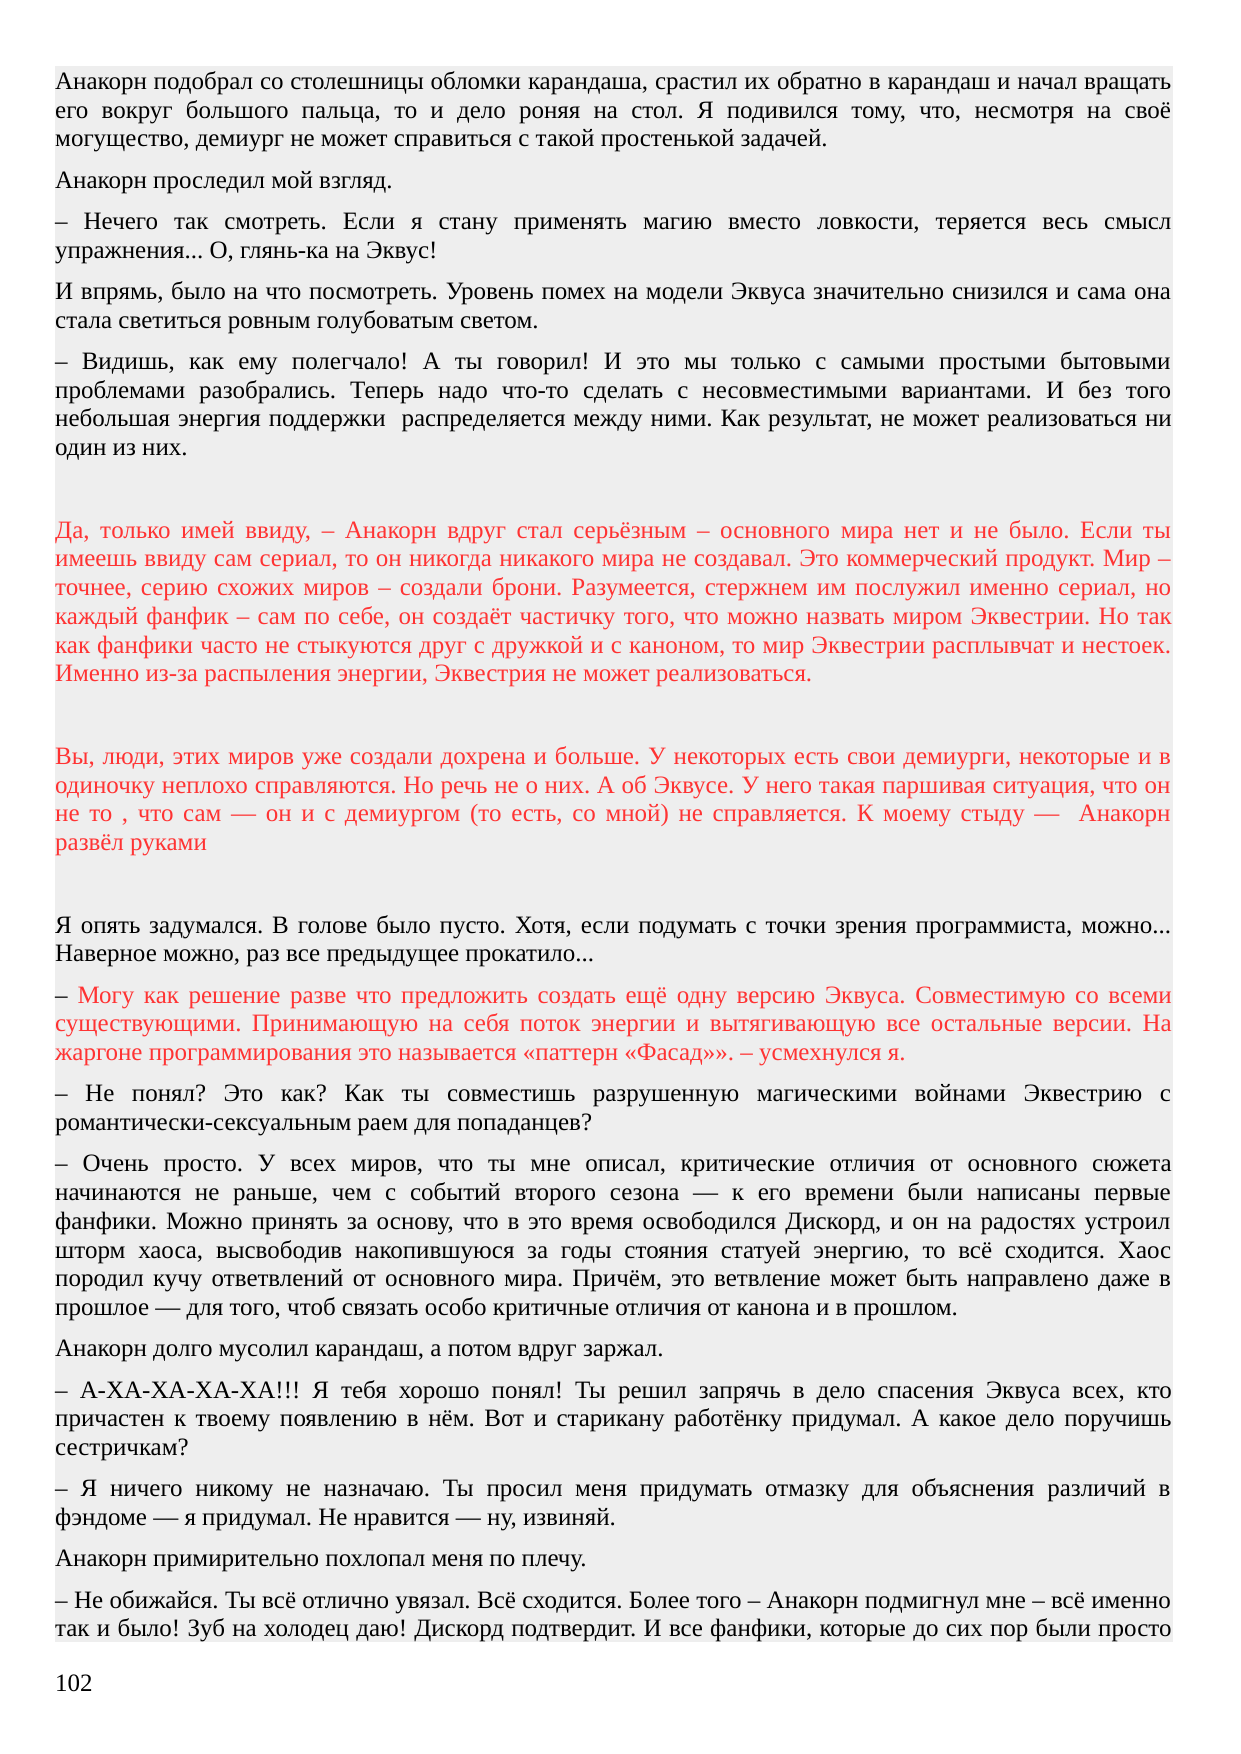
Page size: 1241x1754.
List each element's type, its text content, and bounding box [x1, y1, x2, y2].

text Анакорн подобрал со столешницы обломки карандаша, срастил их обратно в карандаш и начал вращать его вокруг большого пальца, то и дело роняя на стол. Я подивился тому, что, несмотря на своё могущество, демиург не может справиться с такой простенькой задачей. [55, 66, 1173, 152]
text – Видишь, как ему полегчало! А ты говорил! И это мы только с самыми простыми бытовыми проблемами разобрались. Теперь надо что-то сделать с несовместимыми вариантами. И без того небольшая энергия поддержки распределяется между ними. Как результат, не может реализоваться ни один из них. [55, 346, 1173, 461]
text Анакорн проследил мой взгляд. [55, 165, 1173, 193]
text – Нечего так смотреть. Если я стану применять магию вместо ловкости, теряется весь смысл упражнения... О, глянь-ка на Эквус! [55, 206, 1173, 263]
text – Не понял? Это как? Как ты совместишь разрушенную магическими войнами Эквестрию с романтически-сексуальным раем для попаданцев? [55, 1078, 1173, 1136]
text Вы, люди, этих миров уже создали дохрена и больше. У некоторых есть свои демиурги, некоторые и в одиночку неплохо справляются. Но речь не о них. А об Эквусе. У него такая паршивая ситуация, что он не то , что сам — он и с демиургом (то есть, со мной) не справляется. К моему стыду — Анакорн развёл руками [55, 741, 1173, 856]
text Анакорн примирительно похлопал меня по плечу. [55, 1543, 1173, 1572]
text Анакорн долго мусолил карандаш, а потом вдруг заржал. [55, 1333, 1173, 1362]
text И впрямь, было на что посмотреть. Уровень помех на модели Эквуса значительно снизился и сама она стала светиться ровным голубоватым светом. [55, 276, 1173, 333]
text – Могу как решение разве что предложить создать ещё одну версию Эквуса. Совместимую со всеми существующими. Принимающую на себя поток энергии и вытягивающую все остальные версии. На жаргоне программирования это называется «паттерн «Фасад»». – усмехнулся я. [55, 980, 1173, 1066]
text – А-ХА-ХА-ХА-ХА!!! Я тебя хорошо понял! Ты решил запрячь в дело спасения Эквуса всех, кто причастен к твоему появлению в нём. Вот и старикану работёнку придумал. А какое дело поручишь сестричкам? [55, 1375, 1173, 1461]
text Да, только имей ввиду, – Анакорн вдруг стал серьёзным – основного мира нет и не было. Если ты имеешь ввиду сам сериал, то он никогда никакого мира не создавал. Это коммерческий продукт. Мир – точнее, серию схожих миров – создали брони. Разумеется, стержнем им послужил именно сериал, но каждый фанфик – сам по себе, он создаёт частичку того, что можно назвать миром Эквестрии. Но так как фанфики часто не стыкуются друг с дружкой и с каноном, то мир Эквестрии расплывчат и нестоек. Именно из-за распыления энергии, Эквестрия не может реализоваться. [55, 515, 1173, 687]
text – Не обижайся. Ты всё отлично увязал. Всё сходится. Более того – Анакорн подмигнул мне – всё именно так и было! Зуб на холодец даю! Дискорд подтвердит. И все фанфики, которые до сих пор были просто [55, 1585, 1173, 1642]
text Я опять задумался. В голове было пусто. Хотя, если подумать с точки зрения программиста, можно... Наверное можно, раз все предыдущее прокатило... [55, 910, 1173, 967]
text – Очень просто. У всех миров, что ты мне описал, критические отличия от основного сюжета начинаются не раньше, чем с событий второго сезона — к его времени были написаны первые фанфики. Можно принять за основу, что в это время освободился Дискорд, и он на радостях устроил шторм хаоса, высвободив накопившуюся за годы стояния статуей энергию, то всё сходится. Хаос породил кучу ответвлений от основного мира. Причём, это ветвление может быть направлено даже в прошлое — для того, чтоб связать особо критичные отличия от канона и в прошлом. [55, 1148, 1173, 1321]
text – Я ничего никому не назначаю. Ты просил меня придумать отмазку для объяснения различий в фэндоме — я придумал. Не нравится — ну, извиняй. [55, 1473, 1173, 1531]
